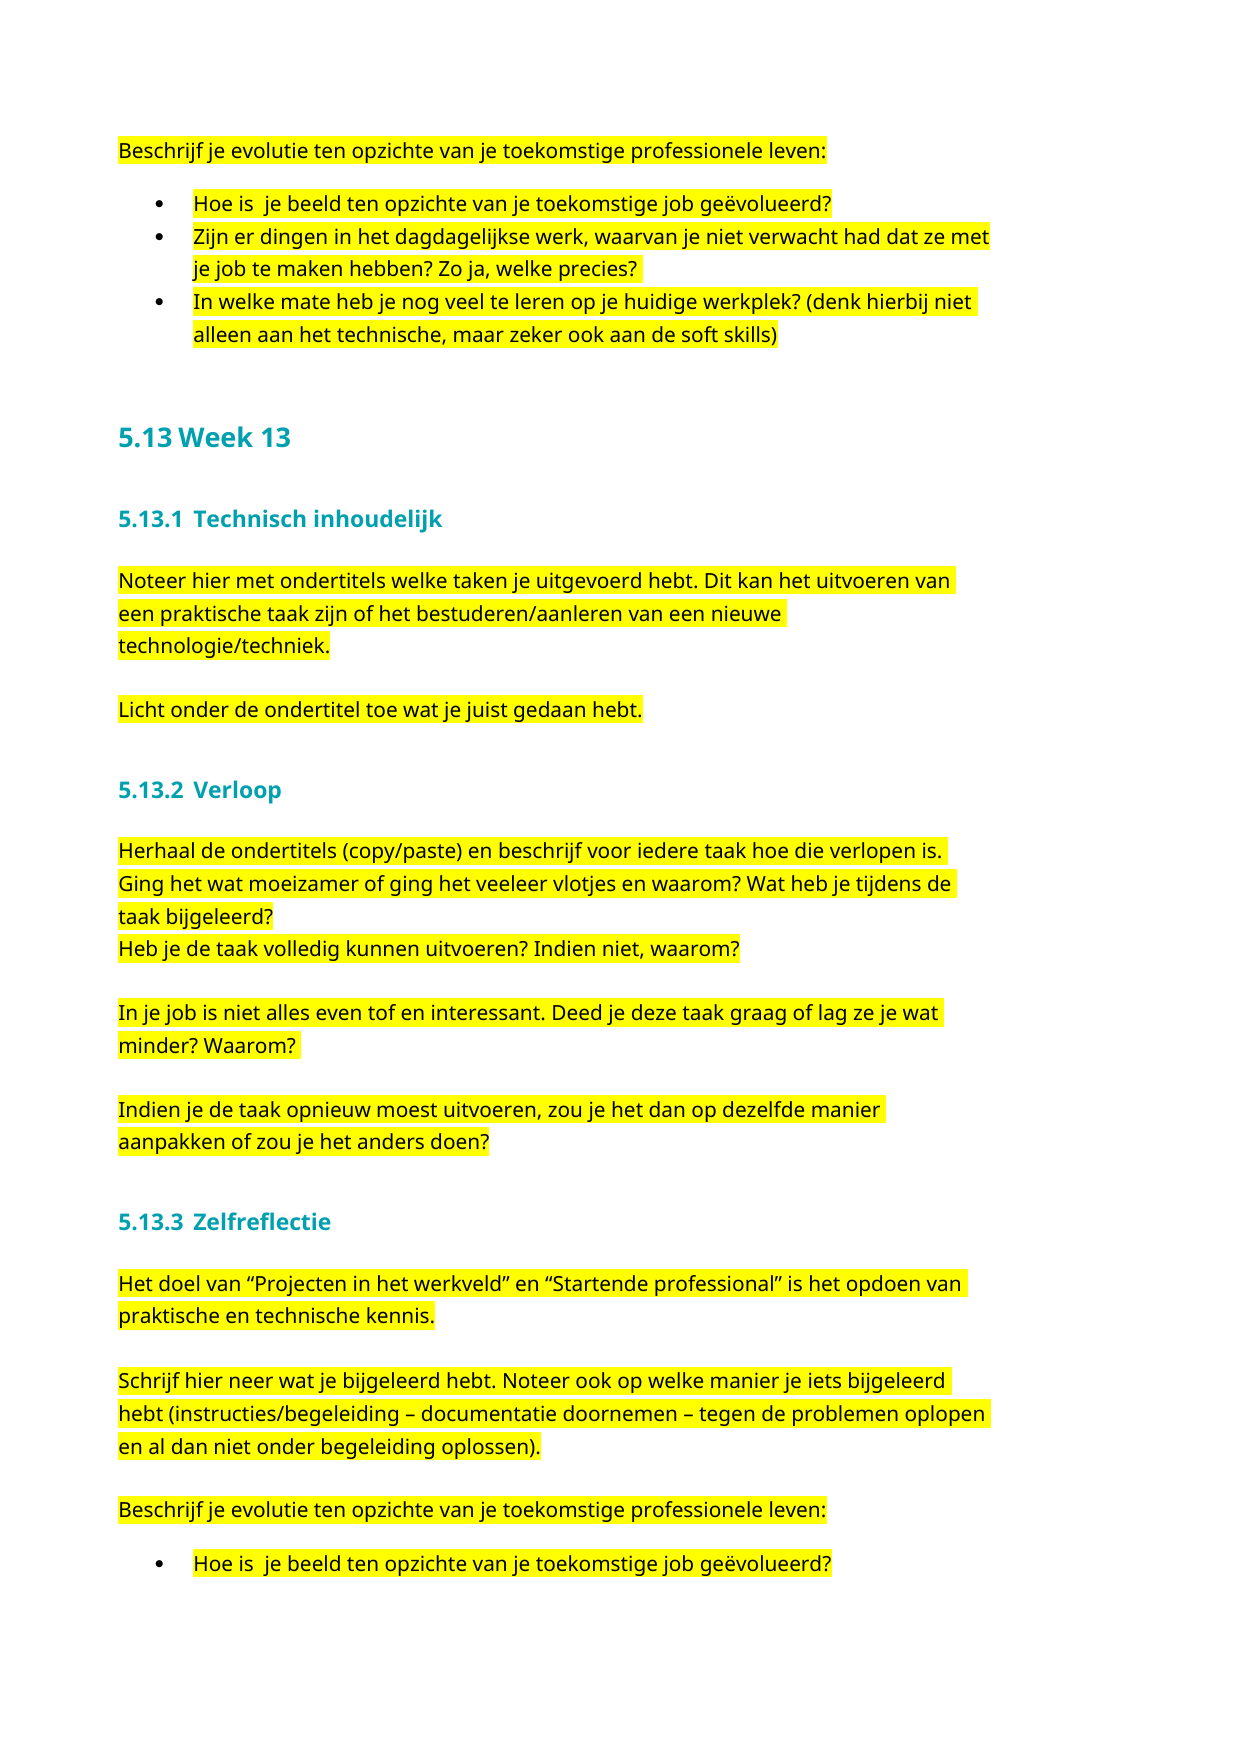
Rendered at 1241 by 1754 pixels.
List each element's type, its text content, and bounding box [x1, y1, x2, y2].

list Zijn er dingen in het dagdagelijkse werk, waarvan je niet verwacht had dat ze met je job te maken hebben? Zo ja, welke precies? [156, 222, 992, 283]
text Beschrijf je evolutie ten opzichte van je toekomstige professionele leven: [118, 136, 992, 164]
text Het doel van “Projecten in het werkveld” en “Startende professional” is het opdoen van praktische en technische kennis. Schrijf hier neer wat je bijgeleerd hebt. Noteer ook op welke manier je iets bijgeleerd hebt (instructies/begeleiding – documentatie doornemen – tegen de problemen oplopen en al dan niet onder begeleiding oplossen). [118, 1269, 992, 1460]
text In je job is niet alles even tof en interessant. Deed je deze taak graag of lag ze je wat minder? Waarom? [118, 998, 992, 1059]
text Herhaal de ondertitels (copy/paste) en beschrijf voor iedere taak hoe die verlopen is. Ging het wat moeizamer of ging het veeleer vlotjes en waarom? Wat heb je tijdens de taak bijgeleerd? Heb je de taak volledig kunnen uitvoeren? Indien niet, waarom? [118, 837, 992, 963]
text Beschrijf je evolutie ten opzichte van je toekomstige professionele leven: [118, 1496, 992, 1524]
list Hoe is je beeld ten opzichte van je toekomstige job geëvolueerd? [156, 1549, 992, 1577]
list In welke mate heb je nog veel te leren op je huidige werkplek? (denk hierbij niet alleen aan het technische, maar zeker ook aan de soft skills) [156, 287, 992, 348]
subtitle Zelfreflectie [118, 1206, 992, 1237]
subtitle Verloop [118, 773, 992, 805]
list Hoe is je beeld ten opzichte van je toekomstige job geëvolueerd? [156, 189, 992, 218]
text Licht onder de ondertitel toe wat je juist gedaan hebt. [118, 695, 992, 723]
subtitle Week 13 [118, 419, 992, 456]
text Noteer hier met ondertitels welke taken je uitgevoerd hebt. Dit kan het uitvoeren van een praktische taak zijn of het bestuderen/aanleren van een nieuwe technologie/techniek. [118, 566, 992, 660]
subtitle Technisch inhoudelijk [118, 503, 992, 534]
text Indien je de taak opnieuw moest uitvoeren, zou je het dan op dezelfde manier aanpakken of zou je het anders doen? [118, 1095, 992, 1156]
